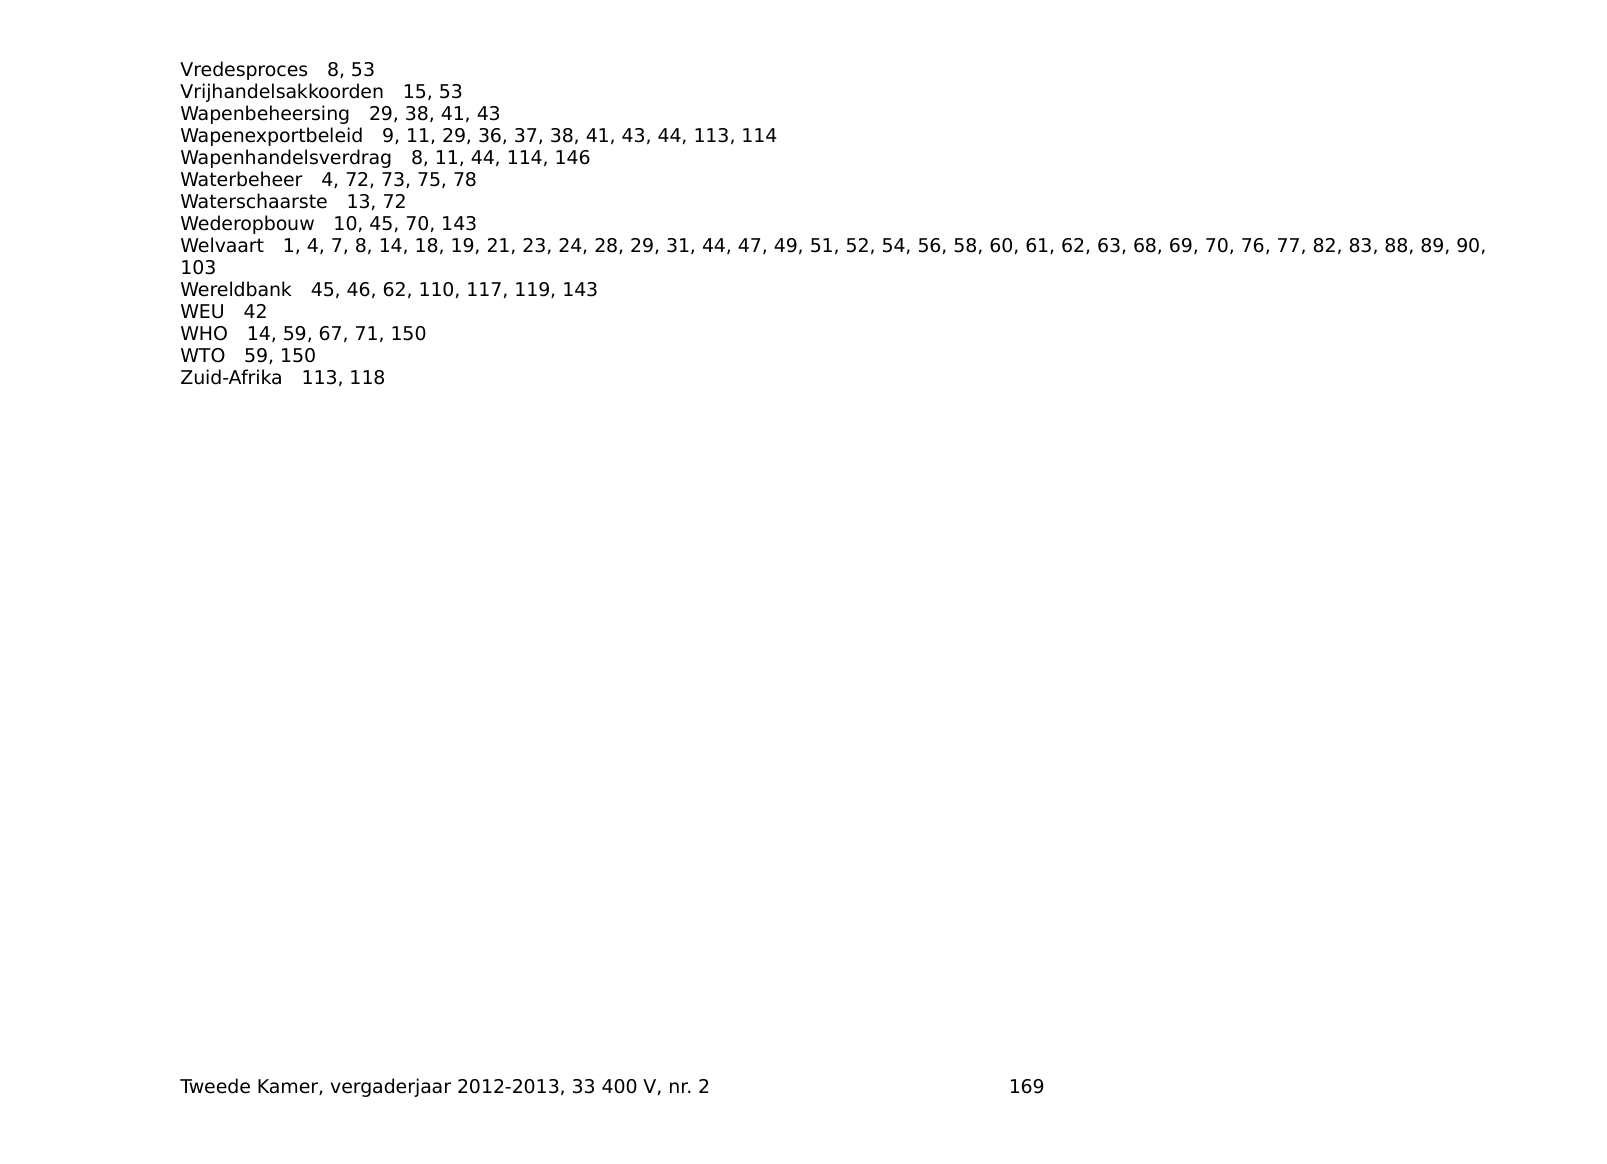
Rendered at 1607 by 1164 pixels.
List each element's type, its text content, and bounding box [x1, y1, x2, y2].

text Zuid-Afrika 113, 118 [180, 367, 1529, 389]
text Waterbeheer 4, 72, 73, 75, 78 [180, 169, 1529, 191]
text Wapenhandelsverdrag 8, 11, 44, 114, 146 [180, 147, 1529, 169]
text Wereldbank 45, 46, 62, 110, 117, 119, 143 [180, 279, 1529, 301]
text Welvaart 1, 4, 7, 8, 14, 18, 19, 21, 23, 24, 28, 29, 31, 44, 47, 49, 51, 52, 54, 56, 58, 60, 61, 62, 63, 68, 69, 70, 76, 77, 82, 83, 88, 89, 90, 103 [180, 235, 1529, 279]
text Wapenexportbeleid 9, 11, 29, 36, 37, 38, 41, 43, 44, 113, 114 [180, 125, 1529, 147]
text Vredesproces 8, 53 [180, 59, 1529, 81]
text Waterschaarste 13, 72 [180, 191, 1529, 213]
text Wapenbeheersing 29, 38, 41, 43 [180, 103, 1529, 125]
text WTO 59, 150 [180, 345, 1529, 367]
text WHO 14, 59, 67, 71, 150 [180, 323, 1529, 345]
text Vrijhandelsakkoorden 15, 53 [180, 81, 1529, 103]
text WEU 42 [180, 301, 1529, 323]
text Wederopbouw 10, 45, 70, 143 [180, 213, 1529, 235]
